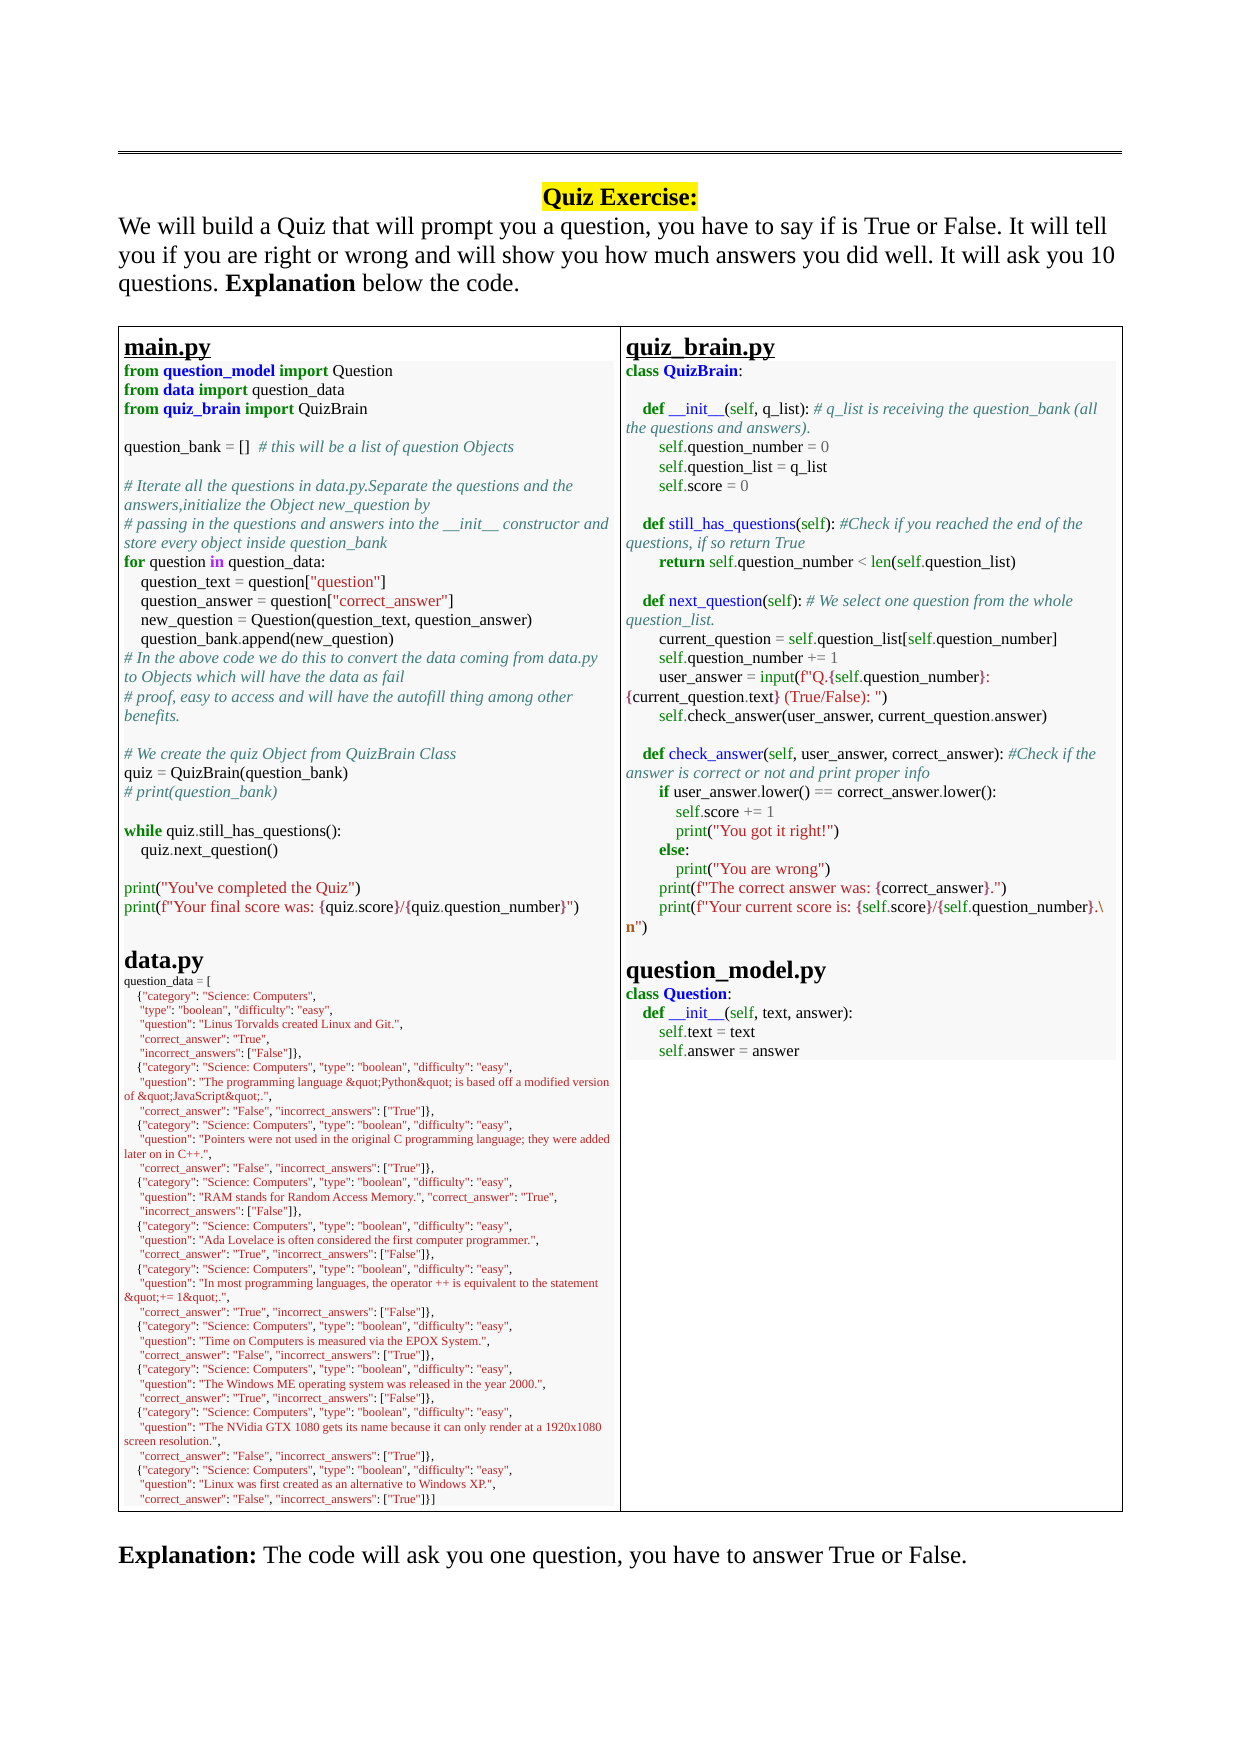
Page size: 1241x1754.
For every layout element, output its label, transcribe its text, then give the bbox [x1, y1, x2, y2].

text Explanation: The code will ask you one question, you have to answer True or False. [118, 1540, 1122, 1569]
table_header main.py from question_model import Question from data import question_data from quiz_brain import QuizBrain question_bank = [] # this will be a list of question Objects # Iterate all the questions in data.py.Separate the questions and the answers,initialize the Object new_question by # passing in the questions and answers into the __init__ constructor and store every object inside question_bank for question in question_data: question_text = question["question"] question_answer = question["correct_answer"] new_question = Question(question_text, question_answer) question_bank.append(new_question) # In the above code we do this to convert the data coming from data.py to Objects which will have the data as fail # proof, easy to access and will have the autofill thing among other benefits. # We create the quiz Object from QuizBrain Class quiz = QuizBrain(question_bank) # print(question_bank) while quiz.still_has_questions(): quiz.next_question() print("You've completed the Quiz") print(f"Your final score was: {quiz.score}/{quiz.question_number}") data.py question_data = [ {"category": "Science: Computers", "type": "boolean", "difficulty": "easy", "question": "Linus Torvalds created Linux and Git.", "correct_answer": "True", "incorrect_answers": ["False"]}, {"category": "Science: Computers", "type": "boolean", "difficulty": "easy", "question": "The programming language &quot;Python&quot; is based off a modified version of &quot;JavaScript&quot;.", "correct_answer": "False", "incorrect_answers": ["True"]}, {"category": "Science: Computers", "type": "boolean", "difficulty": "easy", "question": "Pointers were not used in the original C programming language; they were added later on in C++.", "correct_answer": "False", "incorrect_answers": ["True"]}, {"category": "Science: Computers", "type": "boolean", "difficulty": "easy", "question": "RAM stands for Random Access Memory.", "correct_answer": "True", "incorrect_answers": ["False"]}, {"category": "Science: Computers", "type": "boolean", "difficulty": "easy", "question": "Ada Lovelace is often considered the first computer programmer.", "correct_answer": "True", "incorrect_answers": ["False"]}, {"category": "Science: Computers", "type": "boolean", "difficulty": "easy", "question": "In most programming languages, the operator ++ is equivalent to the statement &quot;+= 1&quot;.", "correct_answer": "True", "incorrect_answers": ["False"]}, {"category": "Science: Computers", "type": "boolean", "difficulty": "easy", "question": "Time on Computers is measured via the EPOX System.", "correct_answer": "False", "incorrect_answers": ["True"]}, {"category": "Science: Computers", "type": "boolean", "difficulty": "easy", "question": "The Windows ME operating system was released in the year 2000.", "correct_answer": "True", "incorrect_answers": ["False"]}, {"category": "Science: Computers", "type": "boolean", "difficulty": "easy", "question": "The NVidia GTX 1080 gets its name because it can only render at a 1920x1080 screen resolution.", "correct_answer": "False", "incorrect_answers": ["True"]}, {"category": "Science: Computers", "type": "boolean", "difficulty": "easy", "question": "Linux was first created as an alternative to Windows XP.", "correct_answer": "False", "incorrect_answers": ["True"]}] [119, 327, 620, 1511]
table_header quiz_brain.py class QuizBrain: def __init__(self, q_list): # q_list is receiving the question_bank (all the questions and answers). self.question_number = 0 self.question_list = q_list self.score = 0 def still_has_questions(self): #Check if you reached the end of the questions, if so return True return self.question_number < len(self.question_list) def next_question(self): # We select one question from the whole question_list. current_question = self.question_list[self.question_number] self.question_number += 1 user_answer = input(f"Q.{self.question_number}: {current_question.text} (True/False): ") self.check_answer(user_answer, current_question.answer) def check_answer(self, user_answer, correct_answer): #Check if the answer is correct or not and print proper info if user_answer.lower() == correct_answer.lower(): self.score += 1 print("You got it right!") else: print("You are wrong") print(f"The correct answer was: {correct_answer}.") print(f"Your current score is: {self.score}/{self.question_number}.\n") question_model.py class Question: def __init__(self, text, answer): self.text = text self.answer = answer [621, 327, 1122, 1511]
text We will build a Quiz that will prompt you a question, you have to say if is True or False. It will tell you if you are right or wrong and will show you how much answers you did well. It will ask you 10 questions. Explanation below the code. [118, 211, 1122, 297]
text Quiz Exercise: [118, 182, 1122, 211]
